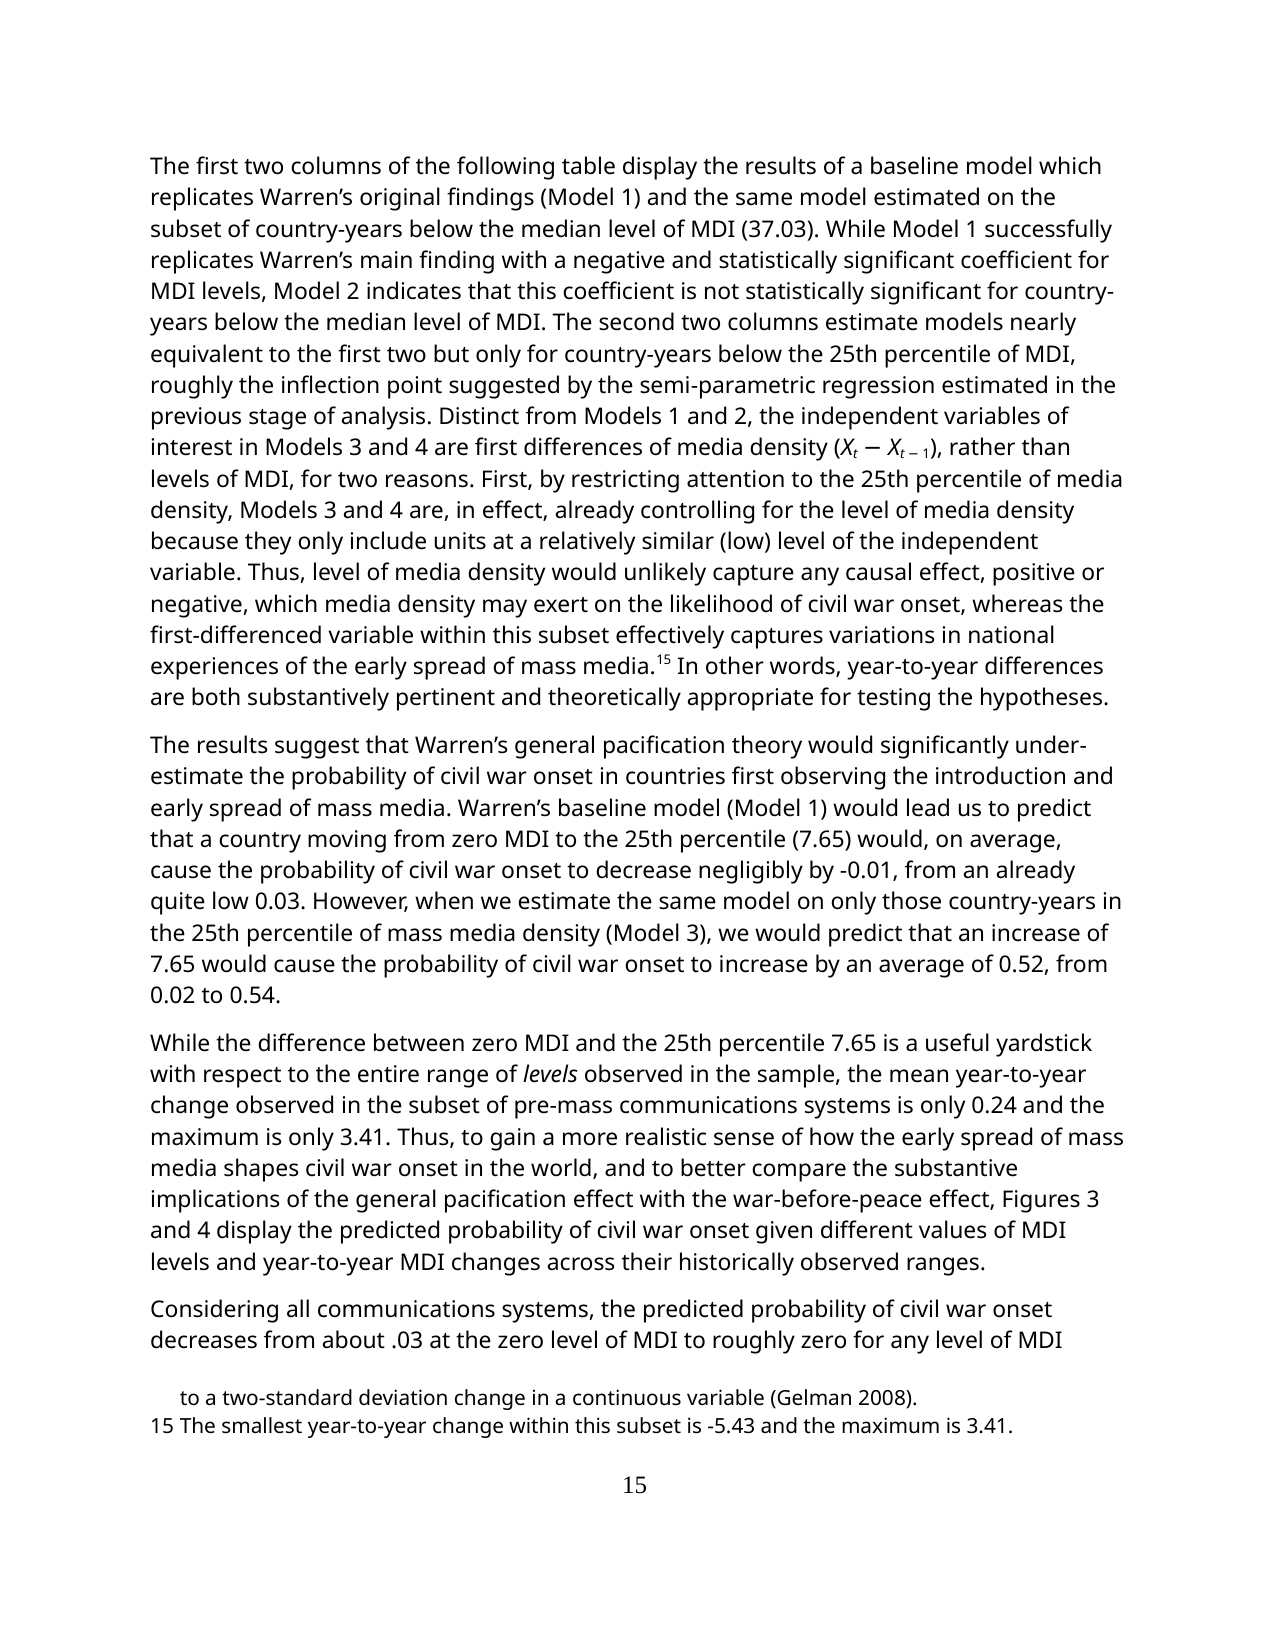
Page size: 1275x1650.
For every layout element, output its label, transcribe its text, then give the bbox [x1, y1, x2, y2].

text The results suggest that Warren’s general pacification theory would significantly under-estimate the probability of civil war onset in countries first observing the introduction and early spread of mass media. Warren’s baseline model (Model 1) would lead us to predict that a country moving from zero MDI to the 25th percentile (7.65) would, on average, cause the probability of civil war onset to decrease negligibly by -0.01, from an already quite low 0.03. However, when we estimate the same model on only those country-years in the 25th percentile of mass media density (Model 3), we would predict that an increase of 7.65 would cause the probability of civil war onset to increase by an average of 0.52, from 0.02 to 0.54. [150, 729, 1125, 1010]
text While the difference between zero MDI and the 25th percentile 7.65 is a useful yardstick with respect to the entire range of levels observed in the sample, the mean year-to-year change observed in the subset of pre-mass communications systems is only 0.24 and the maximum is only 3.41. Thus, to gain a more realistic sense of how the early spread of mass media shapes civil war onset in the world, and to better compare the substantive implications of the general pacification effect with the war-before-peace effect, Figures 3 and 4 display the predicted probability of civil war onset given different values of MDI levels and year-to-year MDI changes across their historically observed ranges. [150, 1027, 1125, 1277]
text The smallest year-to-year change within this subset is -5.43 and the maximum is 3.41. [150, 1412, 1125, 1440]
text Considering all communications systems, the predicted probability of civil war onset decreases from about .03 at the zero level of MDI to roughly zero for any level of MDI [150, 1293, 1125, 1356]
text to a two-standard deviation change in a continuous variable (Gelman 2008). [150, 1383, 1125, 1412]
text The first two columns of the following table display the results of a baseline model which replicates Warren’s original findings (Model 1) and the same model estimated on the subset of country-years below the median level of MDI (37.03). While Model 1 successfully replicates Warren’s main finding with a negative and statistically significant coefficient for MDI levels, Model 2 indicates that this coefficient is not statistically significant for country-years below the median level of MDI. The second two columns estimate models nearly equivalent to the first two but only for country-years below the 25th percentile of MDI, roughly the inflection point suggested by the semi-parametric regression estimated in the previous stage of analysis. Distinct from Models 1 and 2, the independent variables of interest in Models 3 and 4 are first differences of media density (Xt − Xt − 1), rather than levels of MDI, for two reasons. First, by restricting attention to the 25th percentile of media density, Models 3 and 4 are, in effect, already controlling for the level of media density because they only include units at a relatively similar (low) level of the independent variable. Thus, level of media density would unlikely capture any causal effect, positive or negative, which media density may exert on the likelihood of civil war onset, whereas the first-differenced variable within this subset effectively captures variations in national experiences of the early spread of mass media. In other words, year-to-year differences are both substantively pertinent and theoretically appropriate for testing the hypotheses. [150, 150, 1125, 712]
